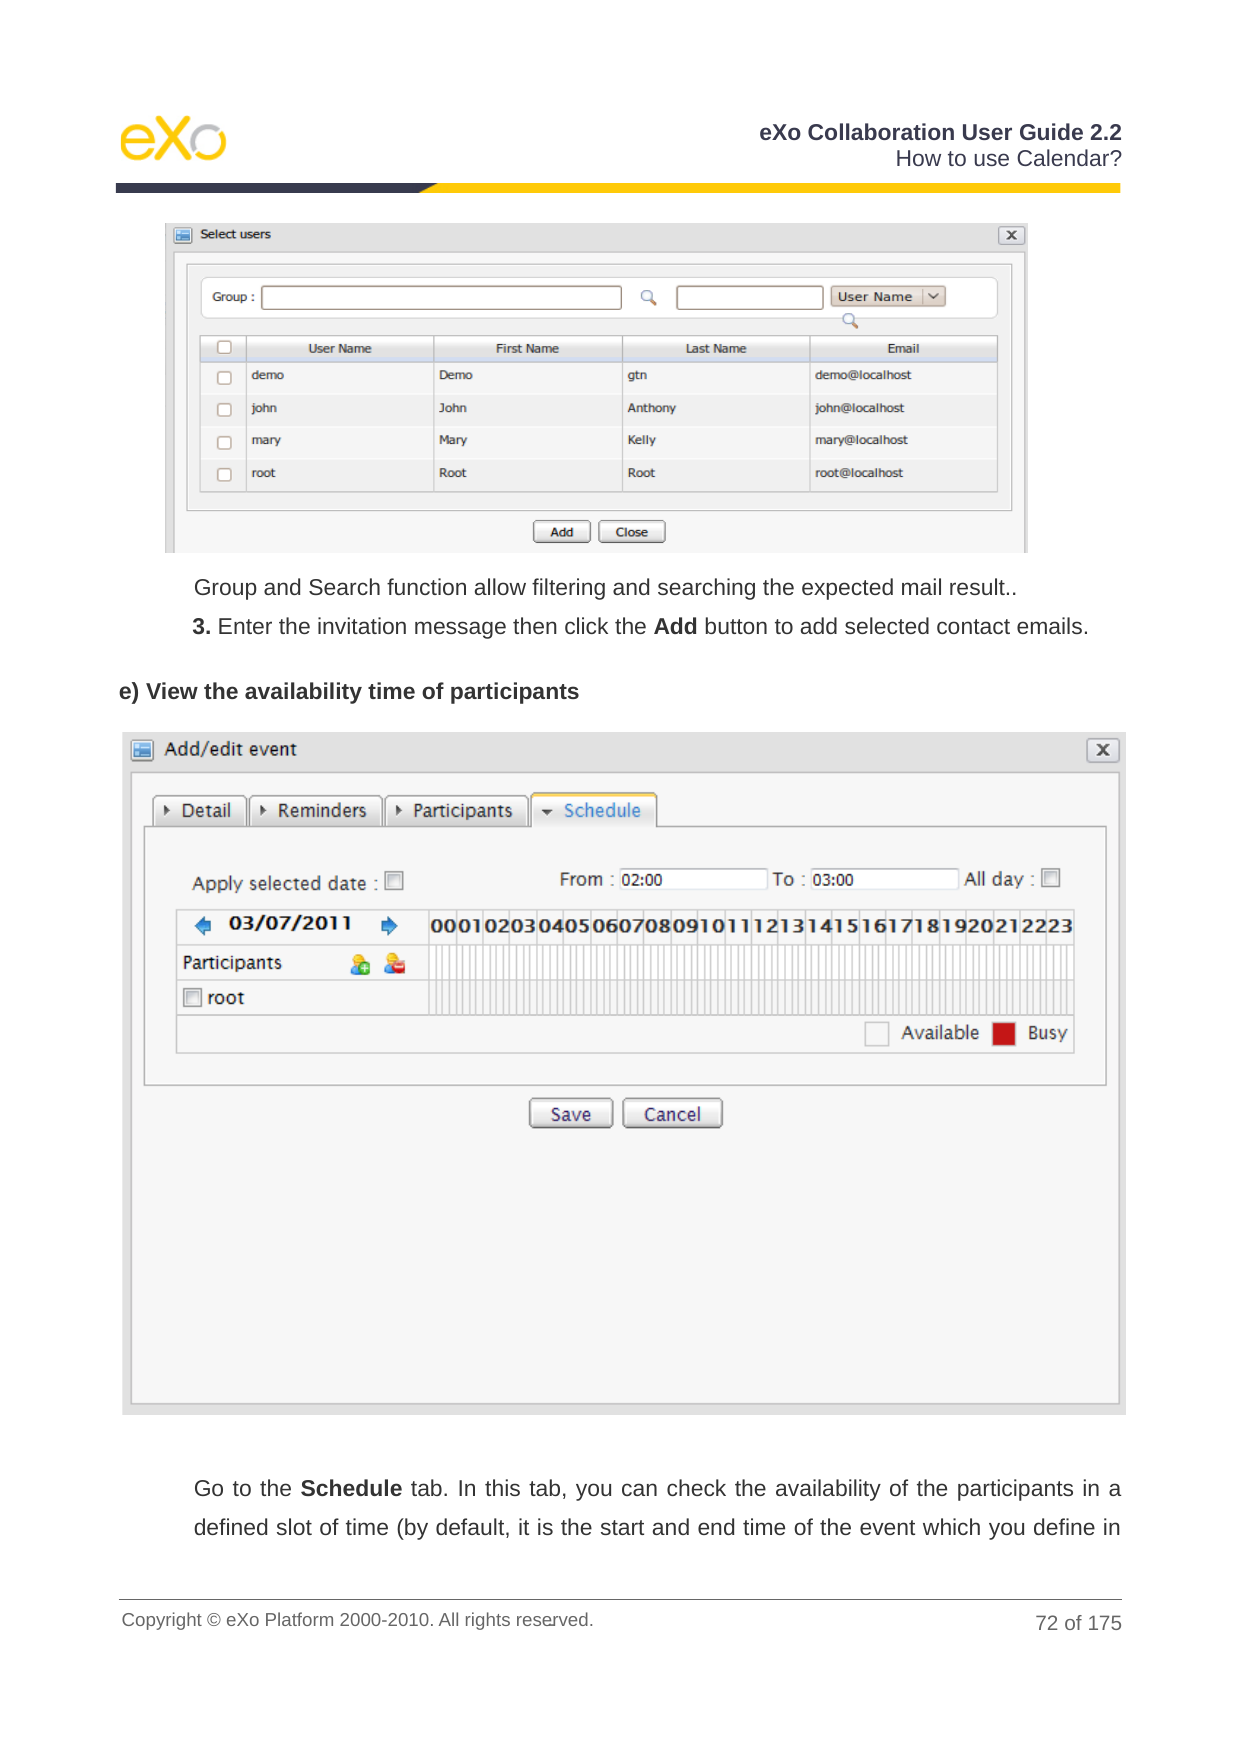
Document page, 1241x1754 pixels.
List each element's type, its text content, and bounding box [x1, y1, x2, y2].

picture [115, 183, 1121, 193]
picture [165, 223, 1028, 553]
picture [122, 732, 1126, 1415]
picture [120, 115, 227, 161]
subtitle View the availability time of participants [118, 677, 1122, 704]
list Go to the Schedule tab. In this tab, you can check the availability of the participants in a defined slot of time (by default, it is the start and end time of the event which you define in [156, 1475, 1122, 1541]
list 3. Enter the invitation message then click the Add button to add selected contact emails. [154, 613, 1122, 639]
list Group and Search function allow filtering and searching the expected mail result.. [156, 553, 1122, 600]
